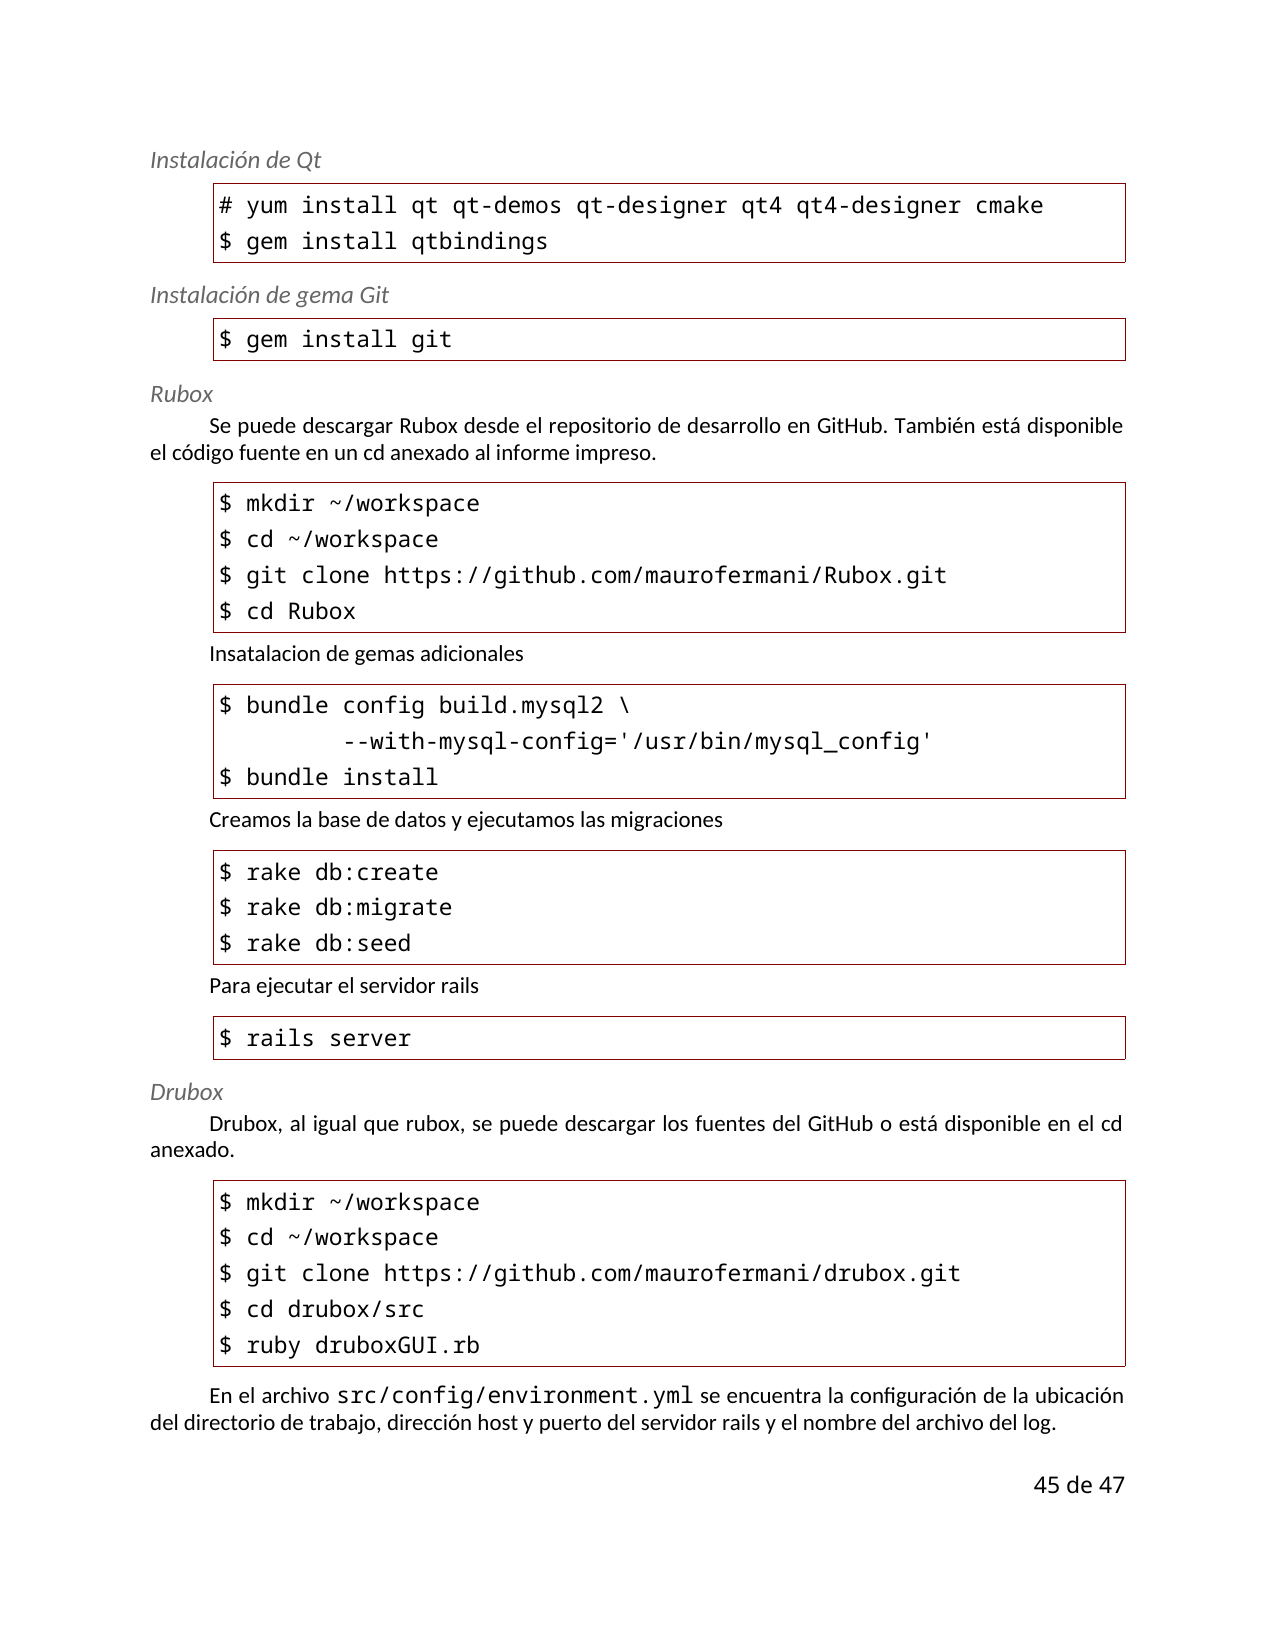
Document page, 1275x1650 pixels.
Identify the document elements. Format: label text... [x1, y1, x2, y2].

text En el archivo src/config/environment.yml se encuentra la configuración de la ubicación del directorio de trabajo, dirección host y puerto del servidor rails y el nombre del archivo del log. [150, 1379, 1125, 1436]
table_header $ mkdir ~/workspace $ cd ~/workspace $ git clone https://github.com/maurofermani/Rubox.git $ cd Rubox [214, 483, 1125, 632]
subtitle Instalación de Qt [150, 150, 1125, 175]
text Se puede descargar Rubox desde el repositorio de desarrollo en GitHub. También está disponible el código fuente en un cd anexado al informe impreso. [150, 416, 1125, 466]
text Drubox, al igual que rubox, se puede descargar los fuentes del GitHub o está disponible en el cd anexado. [150, 1114, 1125, 1164]
table_header $ mkdir ~/workspace $ cd ~/workspace $ git clone https://github.com/maurofermani/drubox.git $ cd drubox/src $ ruby druboxGUI.rb [214, 1181, 1125, 1366]
subtitle Drubox [150, 1081, 1125, 1106]
table_header $ rake db:create $ rake db:migrate $ rake db:seed [214, 851, 1125, 964]
text Insatalacion de gemas adicionales [150, 645, 1125, 668]
table_header $ rails server [214, 1017, 1125, 1058]
subtitle Instalación de gema Git [150, 285, 1125, 310]
table_header # yum install qt qt-demos qt-designer qt4 qt4-designer cmake $ gem install qtbindings [214, 184, 1125, 262]
text Para ejecutar el servidor rails [150, 977, 1125, 1000]
table_header $ gem install git [214, 319, 1125, 360]
subtitle Rubox [150, 383, 1125, 408]
table_header $ bundle config build.mysql2 \ --with-mysql-config='/usr/bin/mysql_config' $ bundle install [214, 685, 1125, 798]
text Creamos la base de datos y ejecutamos las migraciones [150, 811, 1125, 834]
